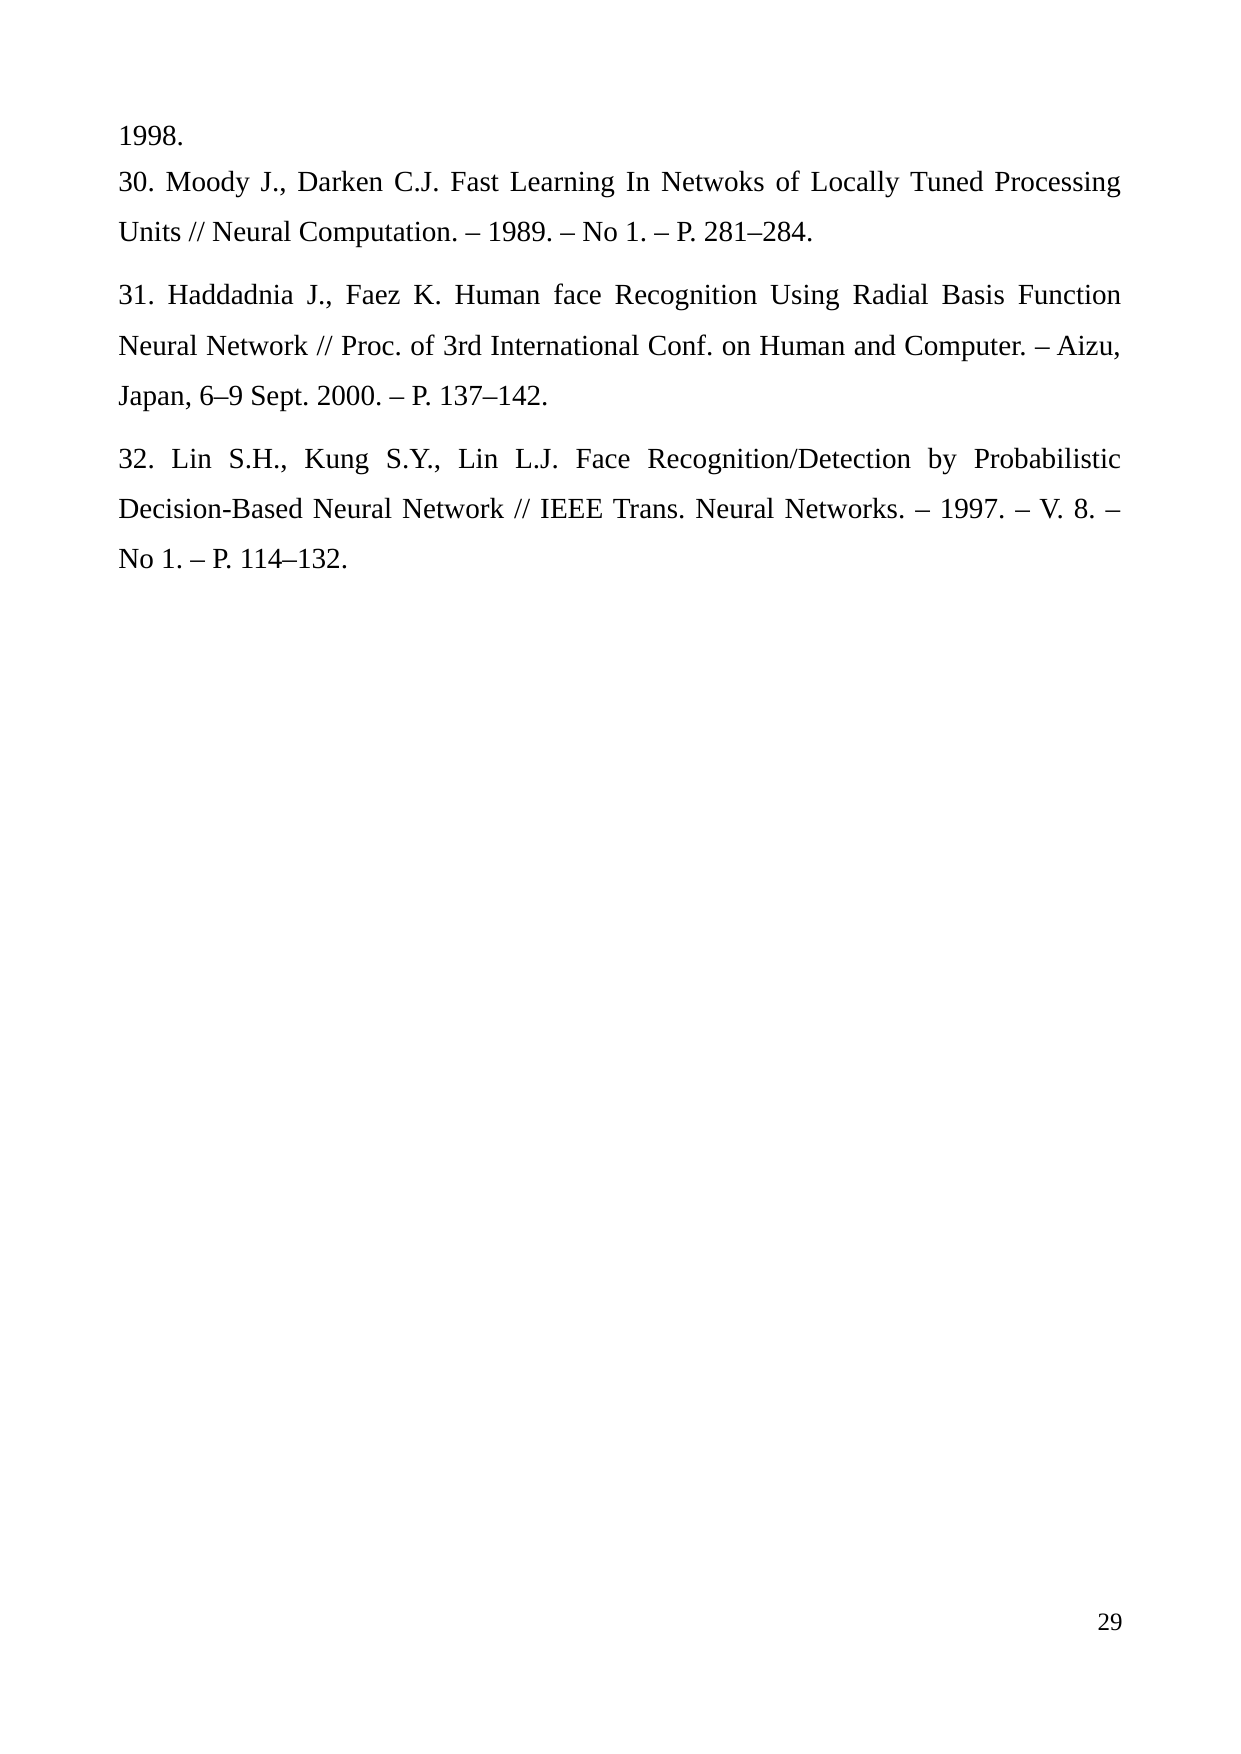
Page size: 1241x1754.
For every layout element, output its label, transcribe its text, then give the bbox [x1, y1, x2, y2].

text 30. Moody J., Darken C.J. Fast Learning In Netwoks of Locally Tuned Processing Units // Neural Computation. – 1989. – No 1. – P. 281–284. [118, 164, 1122, 248]
text 32. Lin S.H., Kung S.Y., Lin L.J. Face Recognition/Detection by Probabilistic Decision-Based Neural Network // IEEE Trans. Neural Networks. – 1997. – V. 8. – No 1. – P. 114–132. [118, 441, 1122, 575]
text 1998. [118, 118, 1122, 152]
text 31. Haddadnia J., Faez K. Human face Recognition Using Radial Basis Function Neural Network // Proc. of 3rd International Conf. on Human and Computer. – Aizu, Japan, 6–9 Sept. 2000. – P. 137–142. [118, 277, 1122, 411]
